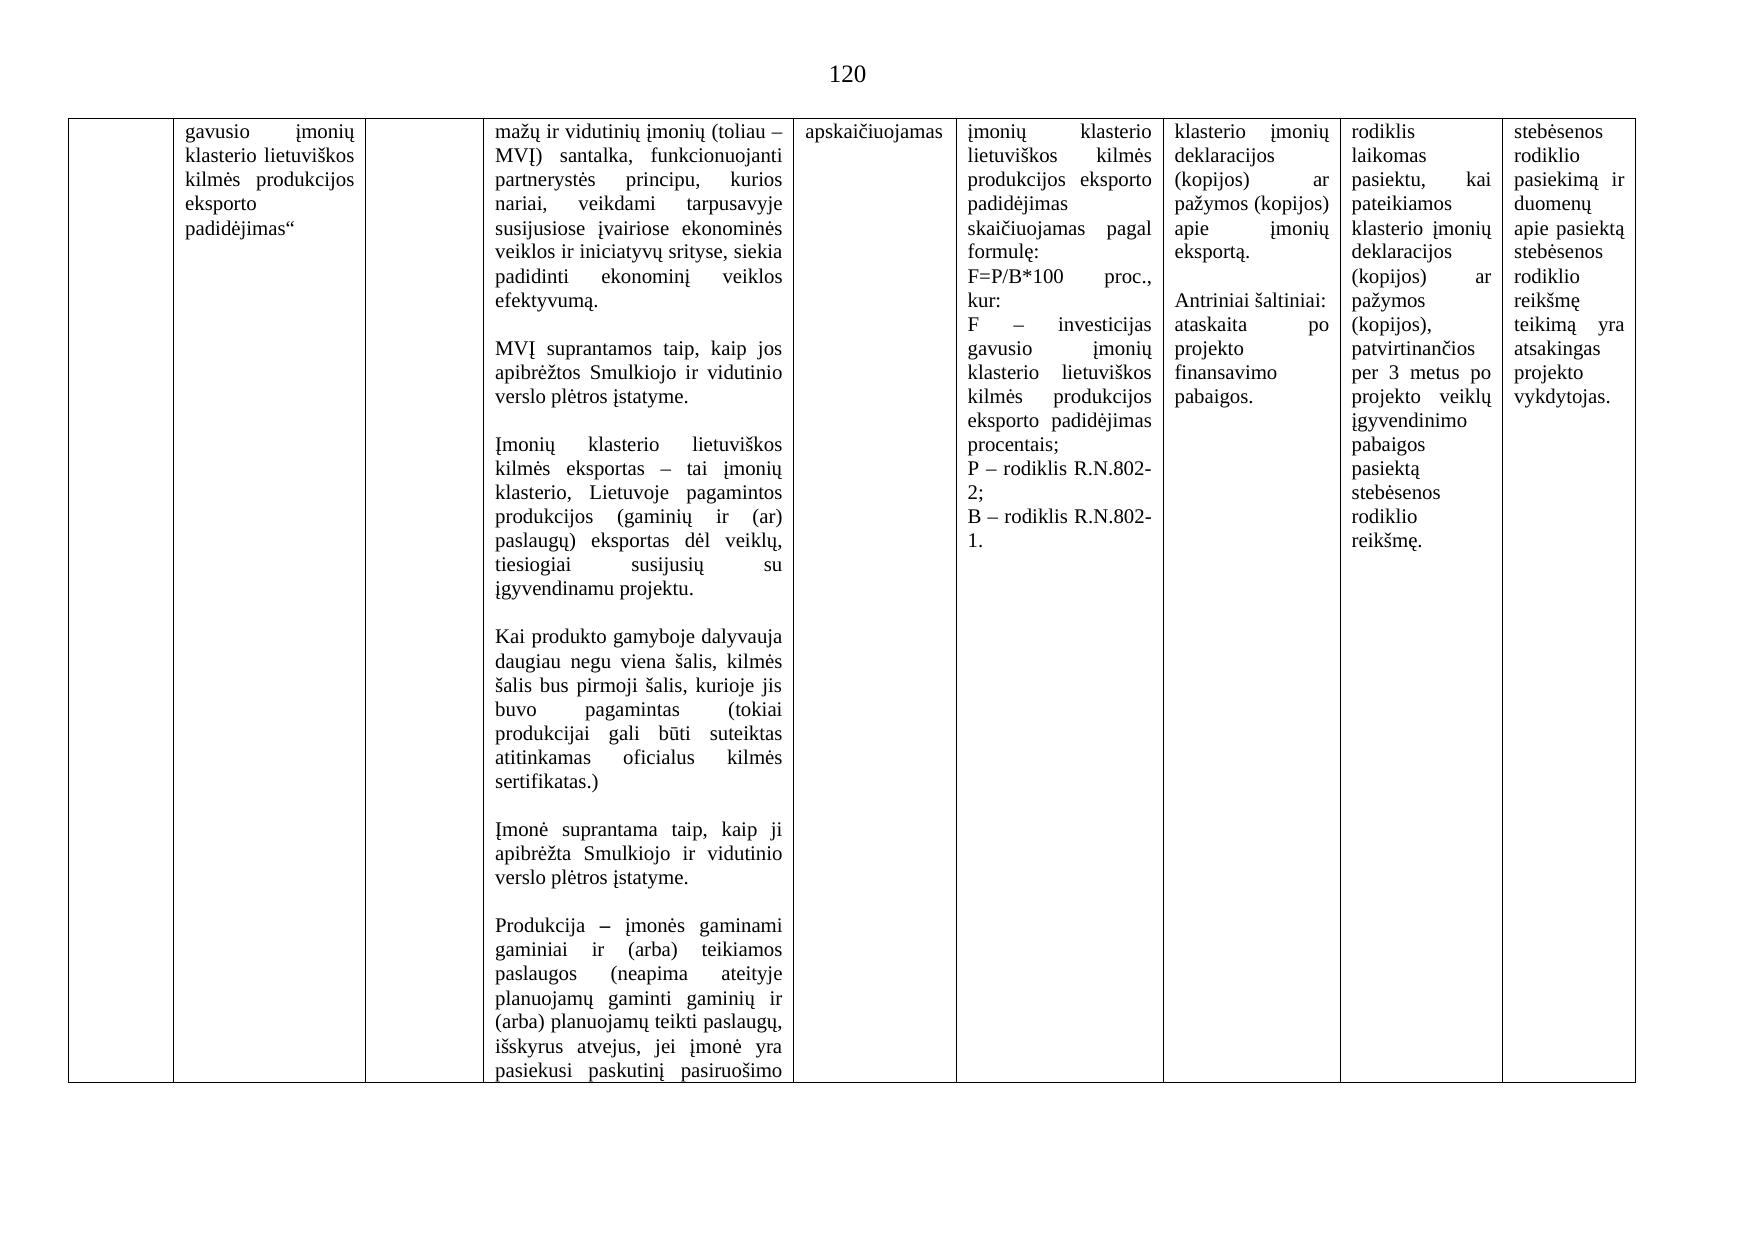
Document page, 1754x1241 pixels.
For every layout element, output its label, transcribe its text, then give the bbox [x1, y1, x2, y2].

table_cell mažų ir vidutinių įmonių (toliau – MVĮ) santalka, funkcionuojanti partnerystės principu, kurios nariai, veikdami tarpusavyje susijusiose įvairiose ekonominės veiklos ir iniciatyvų srityse, siekia padidinti ekonominį veiklos efektyvumą. MVĮ suprantamos taip, kaip jos apibrėžtos Smulkiojo ir vidutinio verslo plėtros įstatyme. Įmonių klasterio lietuviškos kilmės eksportas – tai įmonių klasterio, Lietuvoje pagamintos produkcijos (gaminių ir (ar) paslaugų) eksportas dėl veiklų, tiesiogiai susijusių su įgyvendinamu projektu. Kai produkto gamyboje dalyvauja daugiau negu viena šalis, kilmės šalis bus pirmoji šalis, kurioje jis buvo pagamintas (tokiai produkcijai gali būti suteiktas atitinkamas oficialus kilmės sertifikatas.) Įmonė suprantama taip, kaip ji apibrėžta Smulkiojo ir vidutinio verslo plėtros įstatyme. Produkcija – įmonės gaminami gaminiai ir (arba) teikiamos paslaugos (neapima ateityje planuojamų gaminti gaminių ir (arba) planuojamų teikti paslaugų, išskyrus atvejus, jei įmonė yra pasiekusi paskutinį pasiruošimo [484, 119, 793, 1082]
table_cell stebėsenos rodiklio pasiekimą ir duomenų apie pasiektą stebėsenos rodiklio reikšmę teikimą yra atsakingas projekto vykdytojas. [1503, 119, 1635, 1082]
table_cell [69, 119, 173, 1082]
table_cell rodiklis laikomas pasiektu, kai pateikiamos klasterio įmonių deklaracijos (kopijos) ar pažymos (kopijos), patvirtinančios per 3 metus po projekto veiklų įgyvendinimo pabaigos pasiektą stebėsenos rodiklio reikšmę. [1341, 119, 1502, 1082]
table_cell klasterio įmonių deklaracijos (kopijos) ar pažymos (kopijos) apie įmonių eksportą. Antriniai šaltiniai: ataskaita po projekto finansavimo pabaigos. [1164, 119, 1340, 1082]
table_cell [366, 119, 483, 1082]
table_cell įmonių klasterio lietuviškos kilmės produkcijos eksporto padidėjimas skaičiuojamas pagal formulę: F=P/B*100 proc., kur: F – investicijas gavusio įmonių klasterio lietuviškos kilmės produkcijos eksporto padidėjimas procentais; P – rodiklis R.N.802-2; B – rodiklis R.N.802-1. [957, 119, 1163, 1082]
table_cell apskaičiuojamas [794, 119, 956, 1082]
table_cell gavusio įmonių klasterio lietuviškos kilmės produkcijos eksporto padidėjimas“ [174, 119, 365, 1082]
